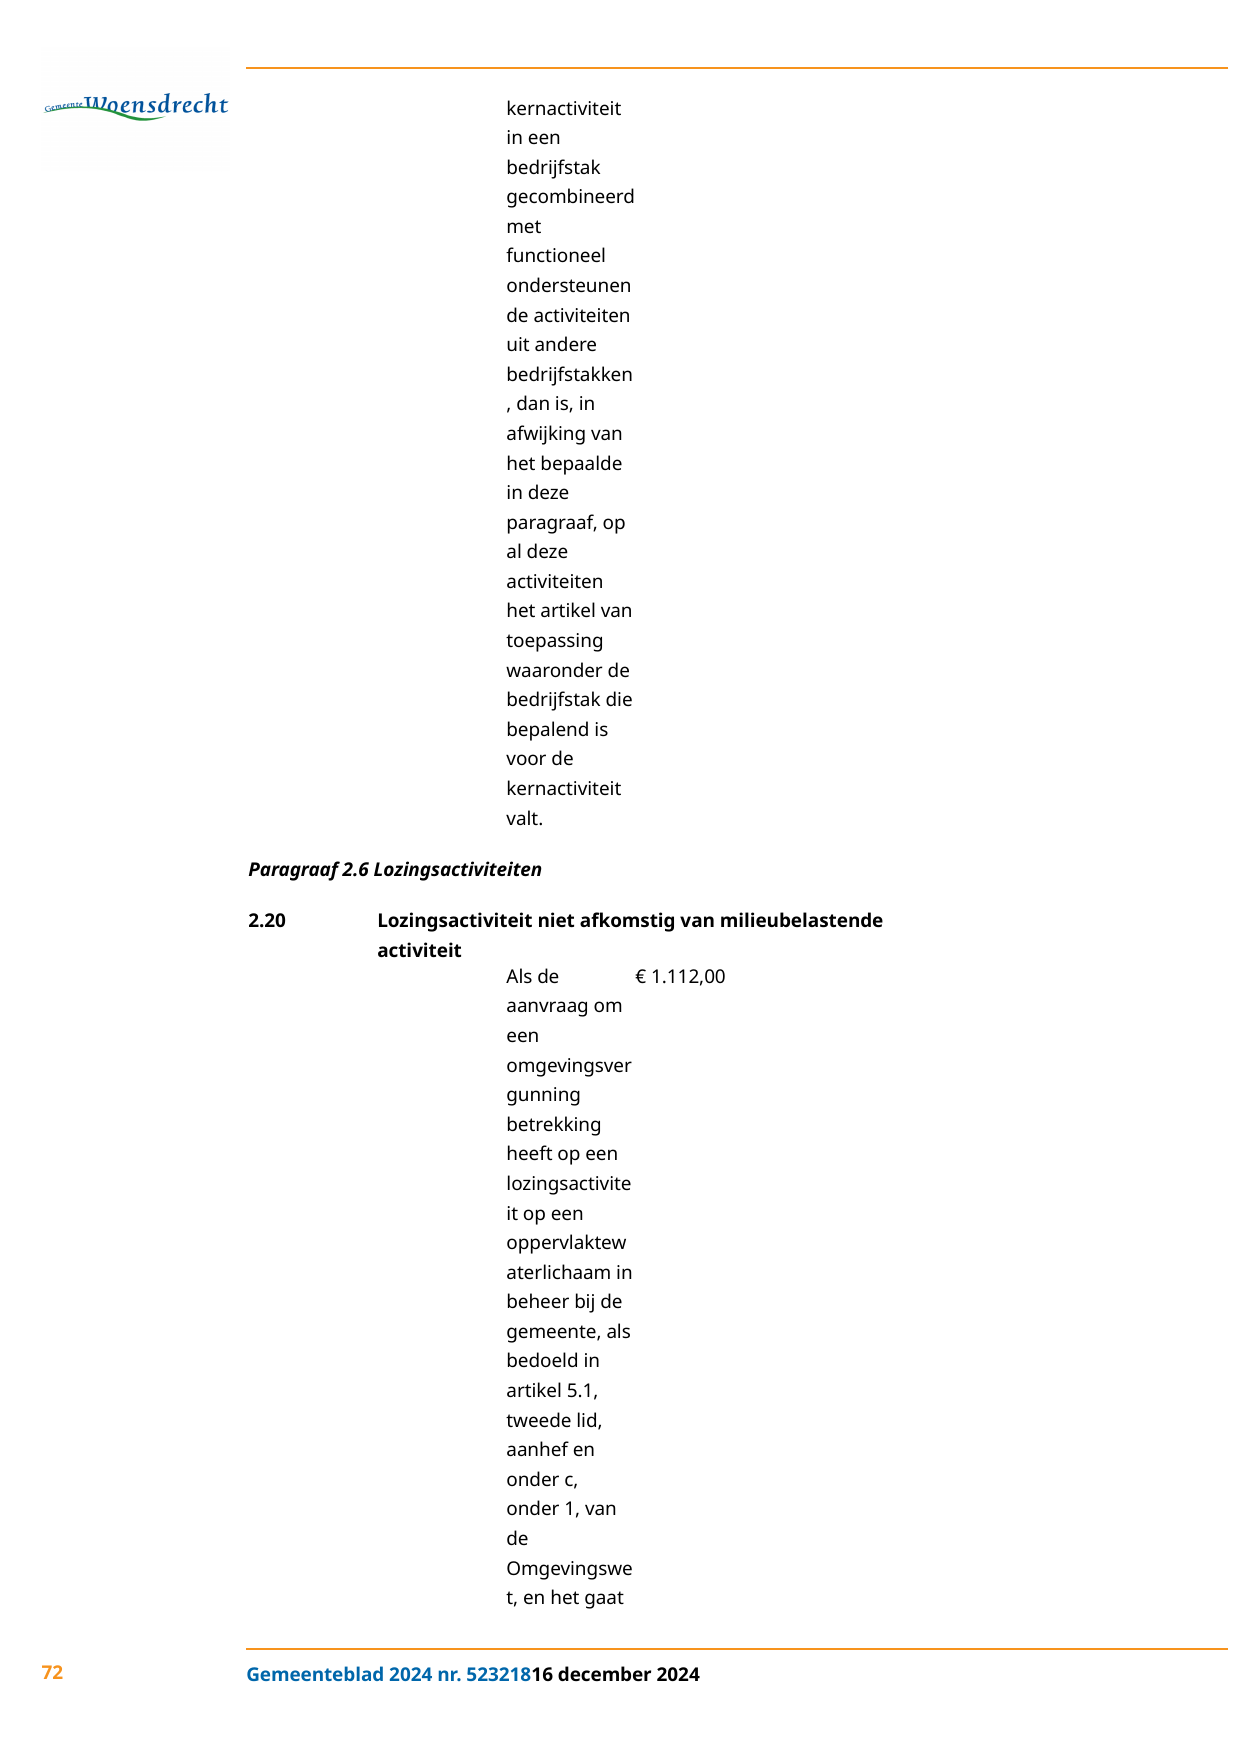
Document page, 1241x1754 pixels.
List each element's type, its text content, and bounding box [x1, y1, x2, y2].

table_cell [506, 882, 635, 908]
table_cell [1023, 882, 1152, 908]
table_cell [377, 831, 506, 856]
table_cell [764, 963, 1022, 1610]
table_cell [764, 882, 1022, 908]
table_cell [894, 908, 1152, 963]
table_cell [635, 882, 764, 908]
table_cell [377, 882, 506, 908]
table_cell [635, 831, 764, 856]
picture [41, 47, 231, 172]
table_cell [248, 963, 377, 1610]
table_cell [377, 963, 506, 1610]
table_cell [248, 95, 377, 831]
table_cell [1023, 963, 1152, 1610]
table_cell kernactiviteit in een bedrijfstak gecombineerd met functioneel ondersteunende activiteiten uit andere bedrijfstakken, dan is, in afwijking van het bepaalde in deze paragraaf, op al deze activiteiten het artikel van toepassing waaronder de bedrijfstak die bepalend is voor de kernactiviteit valt. [506, 95, 635, 831]
table_cell Als de aanvraag om een omgevingsvergunning betrekking heeft op een lozingsactiviteit op een oppervlaktewaterlichaam in beheer bij de gemeente, als bedoeld in artikel 5.1, tweede lid, aanhef en onder c, onder 1, van de Omgevingswet, en het gaat [506, 963, 635, 1610]
table_cell [1023, 831, 1152, 856]
table_cell [635, 95, 764, 831]
table_cell [248, 831, 377, 856]
table_cell € 1.112,00 [635, 963, 764, 1610]
table_cell Paragraaf 2.6 Lozingsactiviteiten [248, 856, 893, 882]
table_cell [764, 831, 1022, 856]
table_cell [764, 95, 1022, 831]
table_cell [506, 831, 635, 856]
table_cell [894, 856, 1152, 882]
table_cell [377, 95, 506, 831]
table_cell Lozingsactiviteit niet afkomstig van milieubelastende activiteit [377, 908, 893, 963]
table_cell [1023, 95, 1152, 831]
table_cell [248, 882, 377, 908]
table_cell 2.20 [248, 908, 377, 963]
